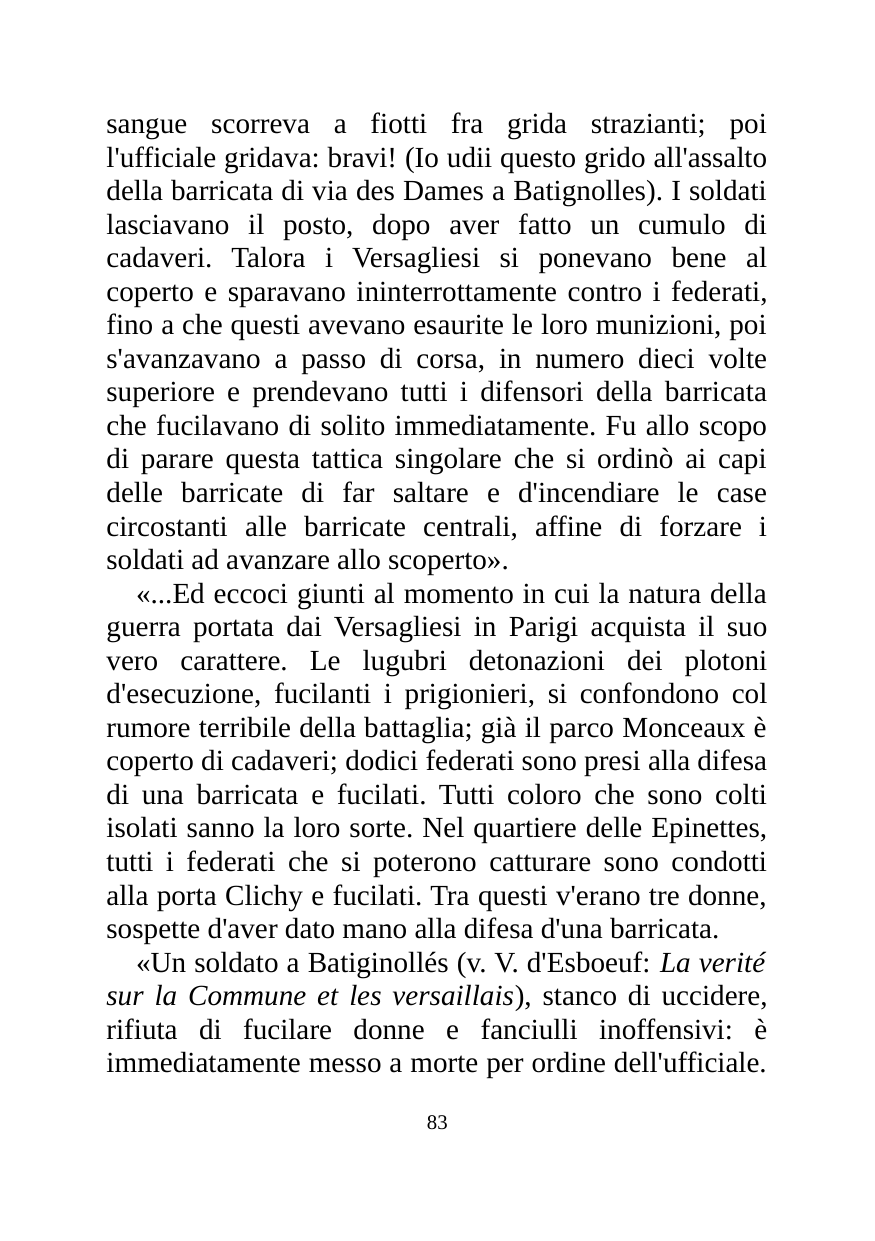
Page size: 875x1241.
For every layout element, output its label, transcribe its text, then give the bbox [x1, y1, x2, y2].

text sangue scorreva a fiotti fra grida strazianti; poi l'ufficiale gridava: bravi! (Io udii questo grido all'assalto della barricata di via des Dames a Batignolles). I soldati lasciavano il posto, dopo aver fatto un cumulo di cadaveri. Talora i Versagliesi si ponevano bene al coperto e sparavano ininterrottamente contro i federati, fino a che questi avevano esaurite le loro munizioni, poi s'avanzavano a passo di corsa, in numero dieci volte superiore e prendevano tutti i difensori della barricata che fucilavano di solito immediatamente. Fu allo scopo di parare questa tattica singolare che si ordinò ai capi delle barricate di far saltare e d'incendiare le case circostanti alle barricate centrali, affine di forzare i soldati ad avanzare allo scoperto». [106, 106, 768, 576]
text «...Ed eccoci giunti al momento in cui la natura della guerra portata dai Versagliesi in Parigi acquista il suo vero carattere. Le lugubri detonazioni dei plotoni d'esecuzione, fucilanti i prigionieri, si confondono col rumore terribile della battaglia; già il parco Monceaux è coperto di cadaveri; dodici federati sono presi alla difesa di una barricata e fucilati. Tutti coloro che sono colti isolati sanno la loro sorte. Nel quartiere delle Epinettes, tutti i federati che si poterono catturare sono condotti alla porta Clichy e fucilati. Tra questi v'erano tre donne, sospette d'aver dato mano alla difesa d'una barricata. [106, 576, 768, 945]
text «Un soldato a Batiginollés (v. V. d'Esboeuf: La verité sur la Commune et les versaillais), stanco di uccidere, rifiuta di fucilare donne e fanciulli inoffensivi: è immediatamente messo a morte per ordine dell'ufficiale. [106, 945, 768, 1079]
